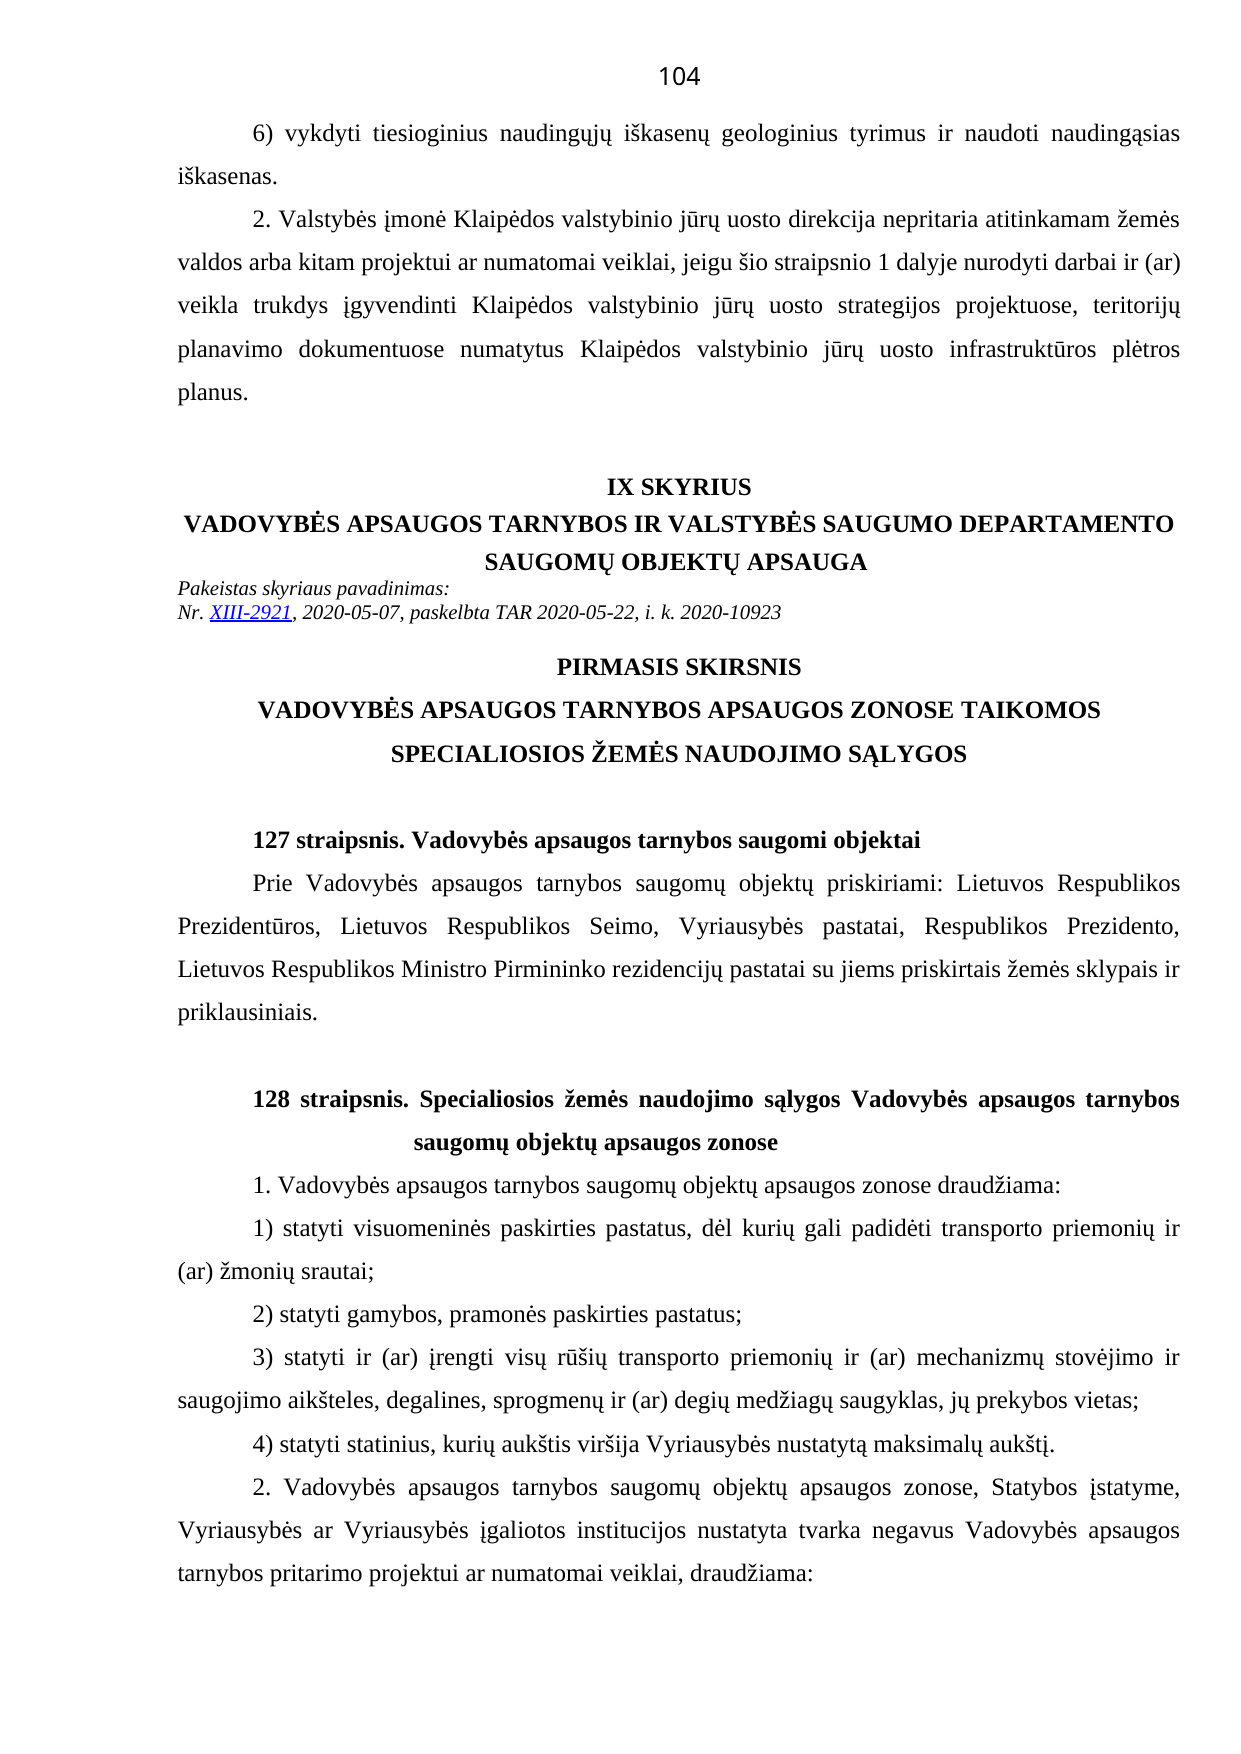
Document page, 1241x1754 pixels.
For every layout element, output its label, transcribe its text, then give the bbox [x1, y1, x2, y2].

text Nr. XIII-2921, 2020-05-07, paskelbta TAR 2020-05-22, i. k. 2020-10923 [177, 600, 1181, 624]
text Pakeistas skyriaus pavadinimas: [177, 576, 1181, 600]
text 6) vykdyti tiesioginius naudingųjų iškasenų geologinius tyrimus ir naudoti naudingąsias iškasenas. [177, 118, 1181, 190]
text 2. Vadovybės apsaugos tarnybos saugomų objektų apsaugos zonose, Statybos įstatyme, Vyriausybės ar Vyriausybės įgaliotos institucijos nustatyta tvarka negavus Vadovybės apsaugos tarnybos pritarimo projektui ar numatomai veiklai, draudžiama: [177, 1472, 1181, 1587]
text 4) statyti statinius, kurių aukštis viršija Vyriausybės nustatytą maksimalų aukštį. [177, 1429, 1181, 1457]
text 2. Valstybės įmonė Klaipėdos valstybinio jūrų uosto direkcija nepritaria atitinkamam žemės valdos arba kitam projektui ar numatomai veiklai, jeigu šio straipsnio 1 dalyje nurodyti darbai ir (ar) veikla trukdys įgyvendinti Klaipėdos valstybinio jūrų uosto strategijos projektuose, teritorijų planavimo dokumentuose numatytus Klaipėdos valstybinio jūrų uosto infrastruktūros plėtros planus. [177, 204, 1181, 406]
text 1) statyti visuomeninės paskirties pastatus, dėl kurių gali padidėti transporto priemonių ir (ar) žmonių srautai; [177, 1213, 1181, 1285]
text IX SKYRIUS [177, 463, 1181, 501]
text VADOVYBĖS APSAUGOS TARNYBOS APSAUGOS ZONOSE TAIKOMOS SPECIALIOSIOS ŽEMĖS NAUDOJIMO SĄLYGOS [177, 696, 1181, 767]
text 3) statyti ir (ar) įrengti visų rūšių transporto priemonių ir (ar) mechanizmų stovėjimo ir saugojimo aikšteles, degalines, sprogmenų ir (ar) degių medžiagų saugyklas, jų prekybos vietas; [177, 1342, 1181, 1414]
text Prie Vadovybės apsaugos tarnybos saugomų objektų priskiriami: Lietuvos Respublikos Prezidentūros, Lietuvos Respublikos Seimo, Vyriausybės pastatai, Respublikos Prezidento, Lietuvos Respublikos Ministro Pirmininko rezidencijų pastatai su jiems priskirtais žemės sklypais ir priklausiniais. [177, 868, 1181, 1026]
text 128 straipsnis. Specialiosios žemės naudojimo sąlygos Vadovybės apsaugos tarnybos saugomų objektų apsaugos zonose [252, 1084, 1181, 1156]
text VADOVYBĖS APSAUGOS TARNYBOS IR VALSTYBĖS SAUGUMO DEPARTAMENTO SAUGOMŲ OBJEKTŲ APSAUGA [177, 501, 1181, 576]
text PIRMASIS SKIRSNIS [177, 652, 1181, 681]
text 1. Vadovybės apsaugos tarnybos saugomų objektų apsaugos zonose draudžiama: [177, 1170, 1181, 1199]
text 127 straipsnis. Vadovybės apsaugos tarnybos saugomi objektai [177, 825, 1181, 854]
text 2) statyti gamybos, pramonės paskirties pastatus; [177, 1299, 1181, 1328]
